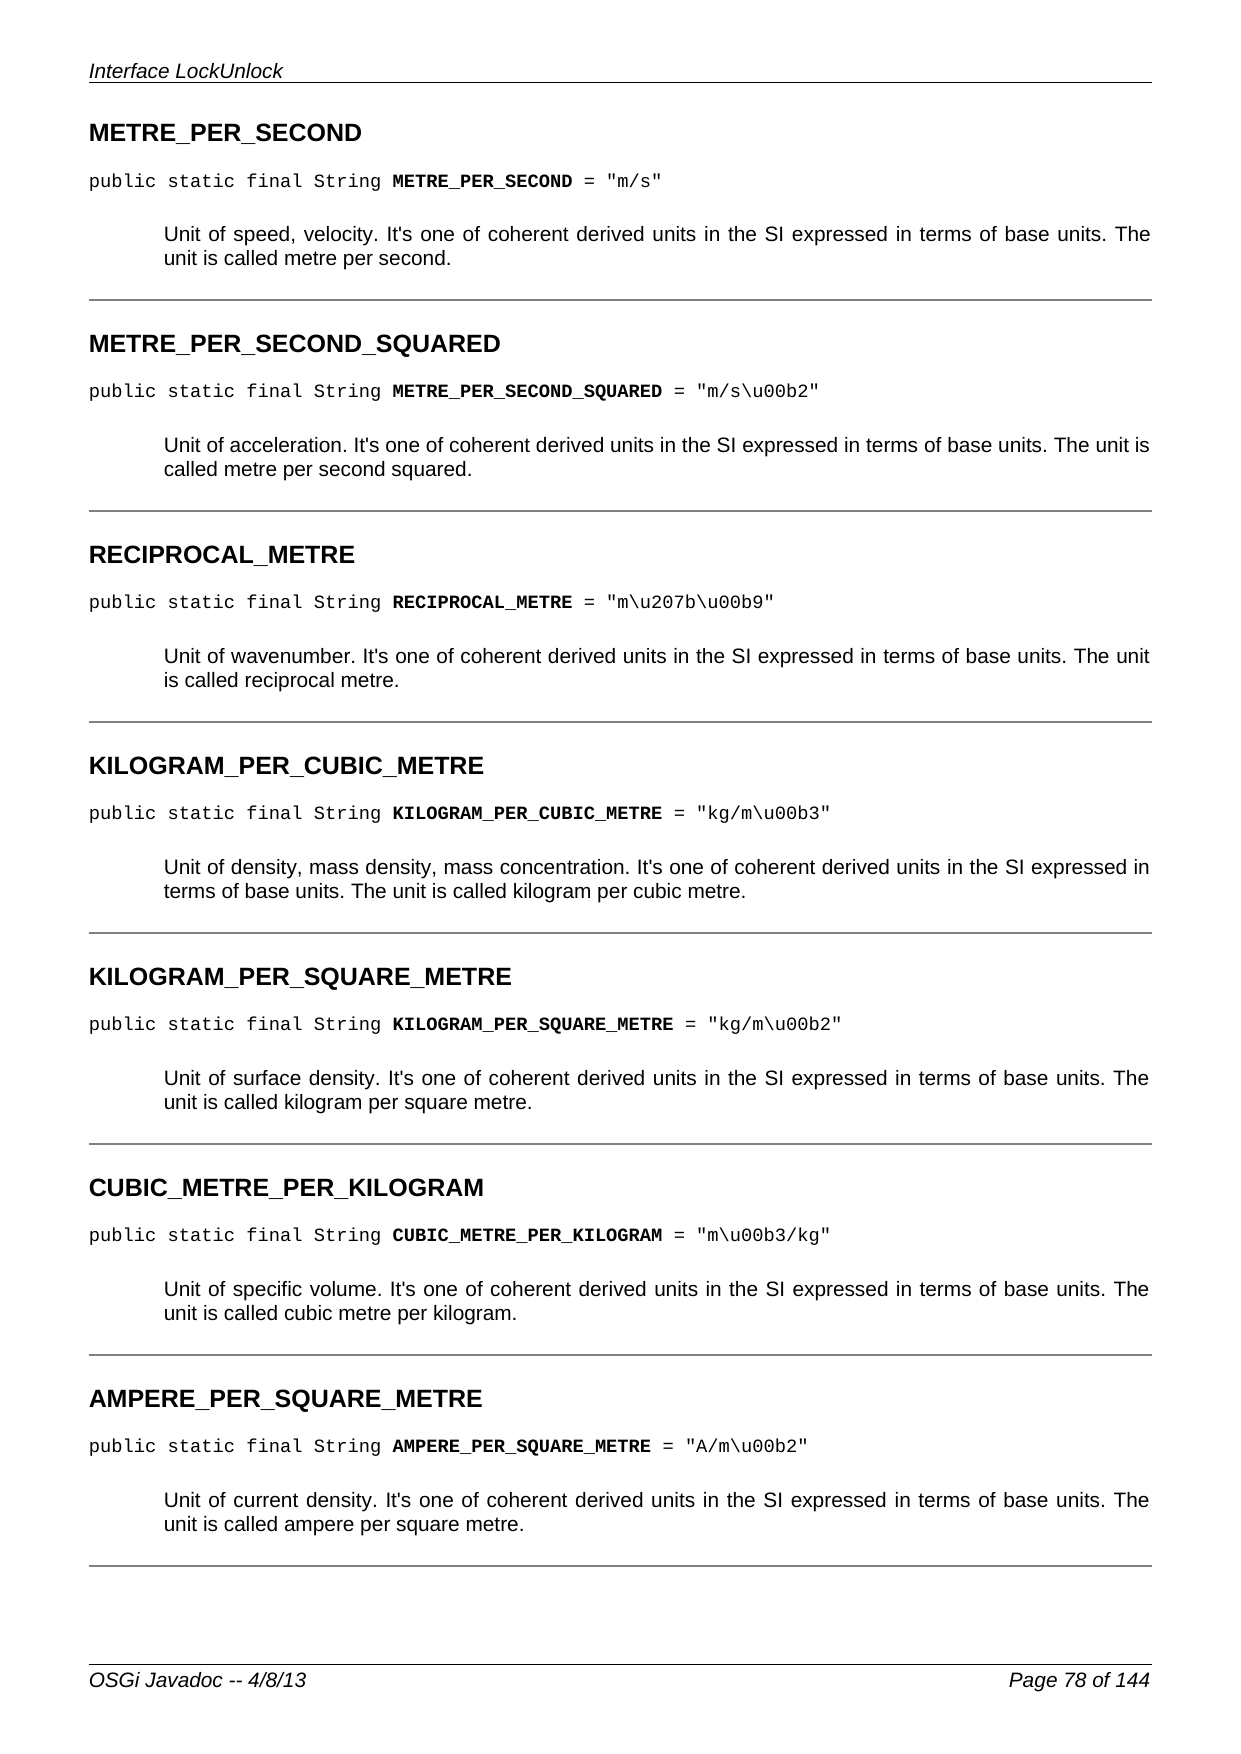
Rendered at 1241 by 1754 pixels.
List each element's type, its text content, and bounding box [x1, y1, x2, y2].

text Unit of acceleration. It's one of coherent derived units in the SI expressed in terms of base units. The unit is called metre per second squared. [163, 433, 1152, 481]
subtitle KILOGRAM_PER_SQUARE_METRE [88, 962, 1152, 991]
text public static final String METRE_PER_SECOND_SQUARED = "m/s\u00b2" [88, 382, 1152, 403]
text public static final String CUBIC_METRE_PER_KILOGRAM = "m\u00b3/kg" [88, 1226, 1152, 1247]
subtitle METRE_PER_SECOND_SQUARED [88, 329, 1152, 358]
text public static final String AMPERE_PER_SQUARE_METRE = "A/m\u00b2" [88, 1437, 1152, 1458]
text Unit of current density. It's one of coherent derived units in the SI expressed in terms of base units. The unit is called ampere per square metre. [163, 1487, 1152, 1535]
text Unit of specific volume. It's one of coherent derived units in the SI expressed in terms of base units. The unit is called cubic metre per kilogram. [163, 1276, 1152, 1324]
text public static final String KILOGRAM_PER_CUBIC_METRE = "kg/m\u00b3" [88, 804, 1152, 825]
subtitle CUBIC_METRE_PER_KILOGRAM [88, 1173, 1152, 1202]
text public static final String KILOGRAM_PER_SQUARE_METRE = "kg/m\u00b2" [88, 1015, 1152, 1036]
text public static final String RECIPROCAL_METRE = "m\u207b\u00b9" [88, 593, 1152, 614]
text Unit of surface density. It's one of coherent derived units in the SI expressed in terms of base units. The unit is called kilogram per square metre. [163, 1066, 1152, 1113]
subtitle KILOGRAM_PER_CUBIC_METRE [88, 751, 1152, 780]
text Unit of wavenumber. It's one of coherent derived units in the SI expressed in terms of base units. The unit is called reciprocal metre. [163, 644, 1152, 692]
subtitle AMPERE_PER_SQUARE_METRE [88, 1384, 1152, 1413]
text Unit of speed, velocity. It's one of coherent derived units in the SI expressed in terms of base units. The unit is called metre per second. [163, 222, 1152, 270]
subtitle METRE_PER_SECOND [88, 118, 1152, 147]
text public static final String METRE_PER_SECOND = "m/s" [88, 171, 1152, 193]
text Unit of density, mass density, mass concentration. It's one of coherent derived units in the SI expressed in terms of base units. The unit is called kilogram per cubic metre. [163, 854, 1152, 902]
subtitle RECIPROCAL_METRE [88, 540, 1152, 569]
